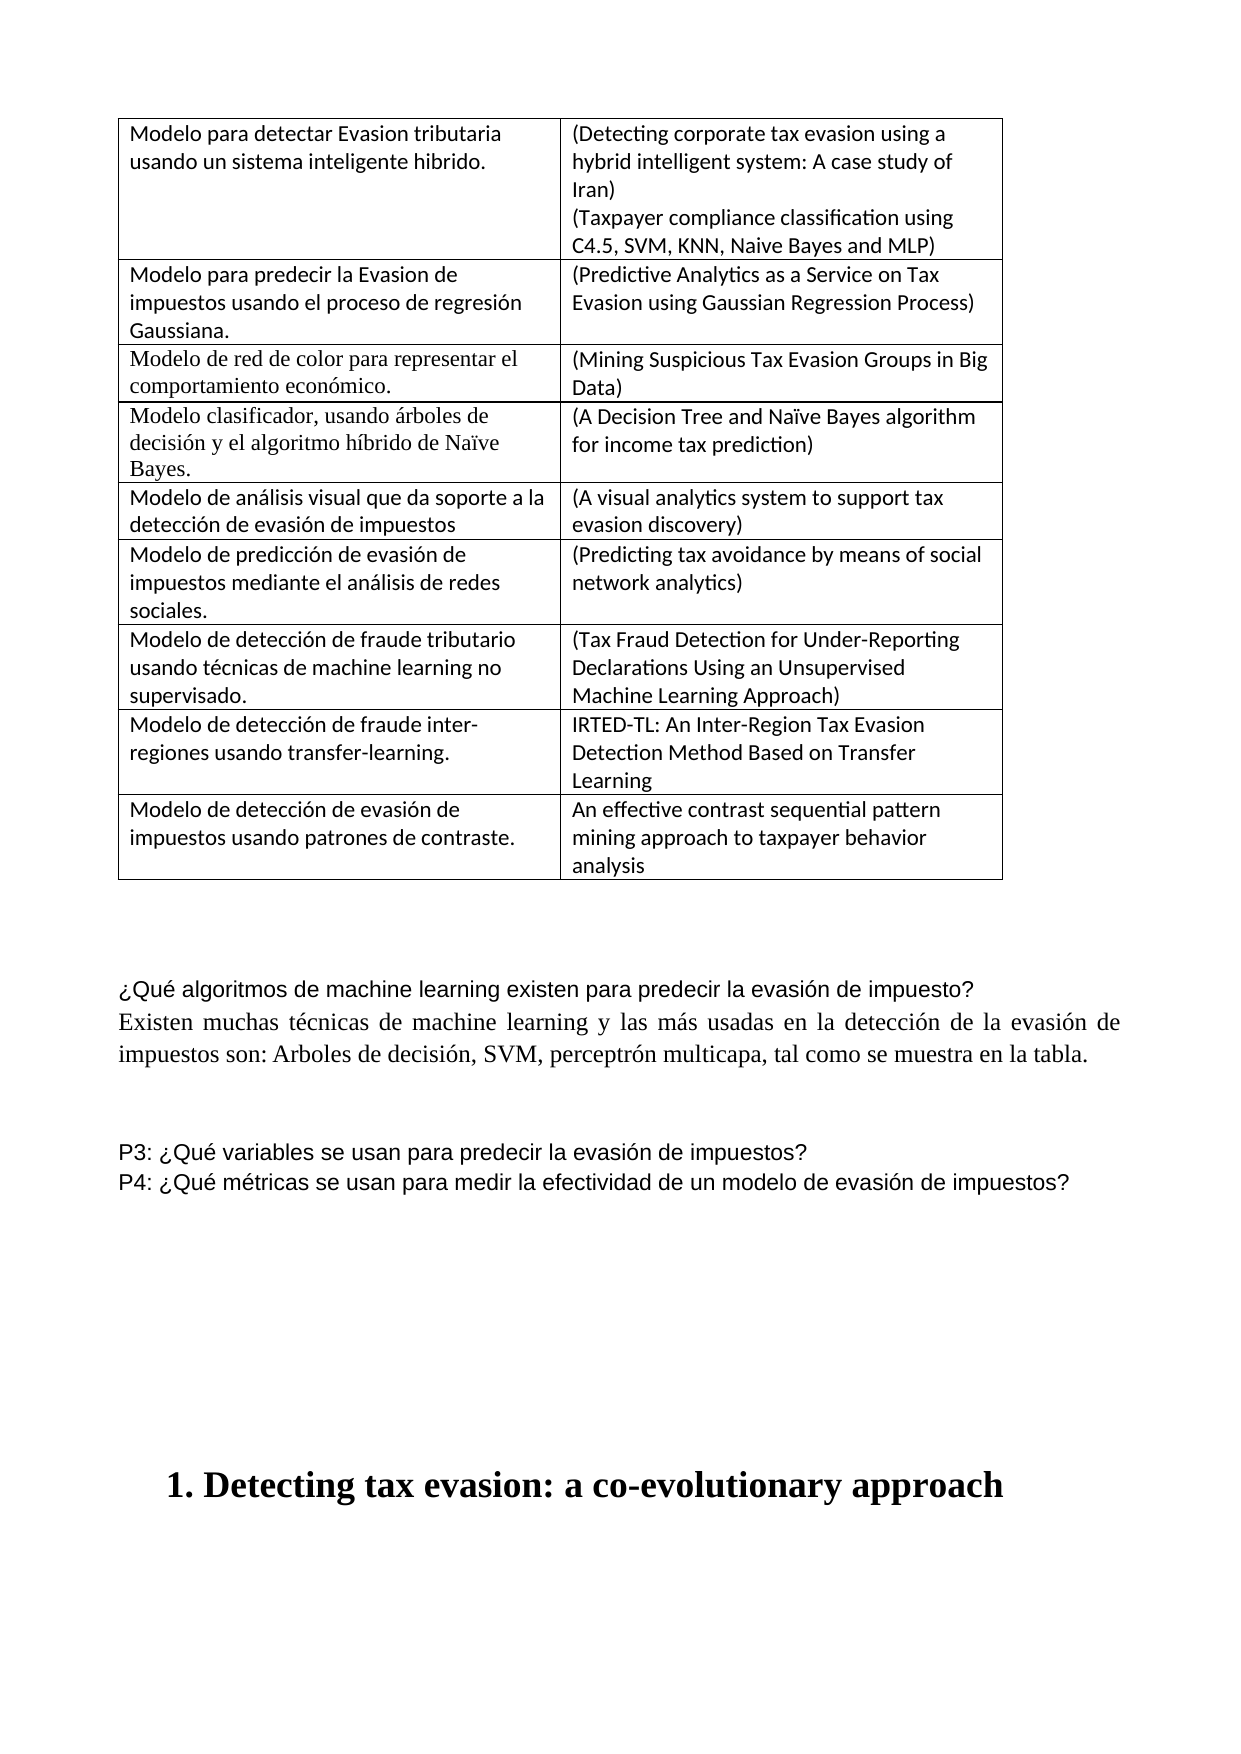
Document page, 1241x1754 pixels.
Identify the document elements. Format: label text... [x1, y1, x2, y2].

table_cell Modelo para detectar Evasion tributaria usando un sistema inteligente hibrido. [119, 119, 560, 259]
table_cell Modelo de red de color para representar el comportamiento económico. [119, 345, 560, 401]
table_cell (Mining Suspicious Tax Evasion Groups in Big Data) [561, 345, 1002, 401]
text Existen muchas técnicas de machine learning y las más usadas en la detección de la evasión de impuestos son: Arboles de decisión, SVM, perceptrón multicapa, tal como se muestra en la tabla. [118, 1007, 1122, 1068]
table_cell (A visual analytics system to support tax evasion discovery) [561, 483, 1002, 539]
table_cell (Detecting corporate tax evasion using a hybrid intelligent system: A case study of Iran) (Taxpayer compliance classification using C4.5, SVM, KNN, Naive Bayes and MLP) [561, 119, 1002, 259]
table_cell (Predictive Analytics as a Service on Tax Evasion using Gaussian Regression Process) [561, 260, 1002, 344]
table_header Detecting tax evasion: a co-evolutionary approach [127, 1366, 1122, 1602]
table_cell Modelo clasificador, usando árboles de decisión y el algoritmo híbrido de Naïve Bayes. [119, 403, 560, 482]
text P4: ¿Qué métricas se usan para medir la efectividad de un modelo de evasión de impuestos? [118, 1169, 1122, 1195]
table_cell Modelo de detección de fraude tributario usando técnicas de machine learning no supervisado. [119, 625, 560, 709]
table_cell Modelo de análisis visual que da soporte a la detección de evasión de impuestos [119, 483, 560, 539]
table_cell Modelo de predicción de evasión de impuestos mediante el análisis de redes sociales. [119, 540, 560, 624]
table_cell (A Decision Tree and Naïve Bayes algorithm for income tax prediction) [561, 403, 1002, 482]
table_cell (Tax Fraud Detection for Under-Reporting Declarations Using an Unsupervised Machine Learning Approach) [561, 625, 1002, 709]
text P3: ¿Qué variables se usan para predecir la evasión de impuestos? [118, 1139, 1122, 1165]
table_cell Modelo de detección de fraude inter-regiones usando transfer-learning. [119, 710, 560, 794]
table_cell Modelo de detección de evasión de impuestos usando patrones de contraste. [119, 795, 560, 879]
table_cell (Predicting tax avoidance by means of social network analytics) [561, 540, 1002, 624]
table_header [118, 1366, 127, 1602]
table_cell IRTED-TL: An Inter-Region Tax Evasion Detection Method Based on Transfer Learning [561, 710, 1002, 794]
table_cell Modelo para predecir la Evasion de impuestos usando el proceso de regresión Gaussiana. [119, 260, 560, 344]
table_cell An effective contrast sequential pattern mining approach to taxpayer behavior analysis [561, 795, 1002, 879]
text ¿Qué algoritmos de machine learning existen para predecir la evasión de impuesto? [118, 976, 1122, 1003]
